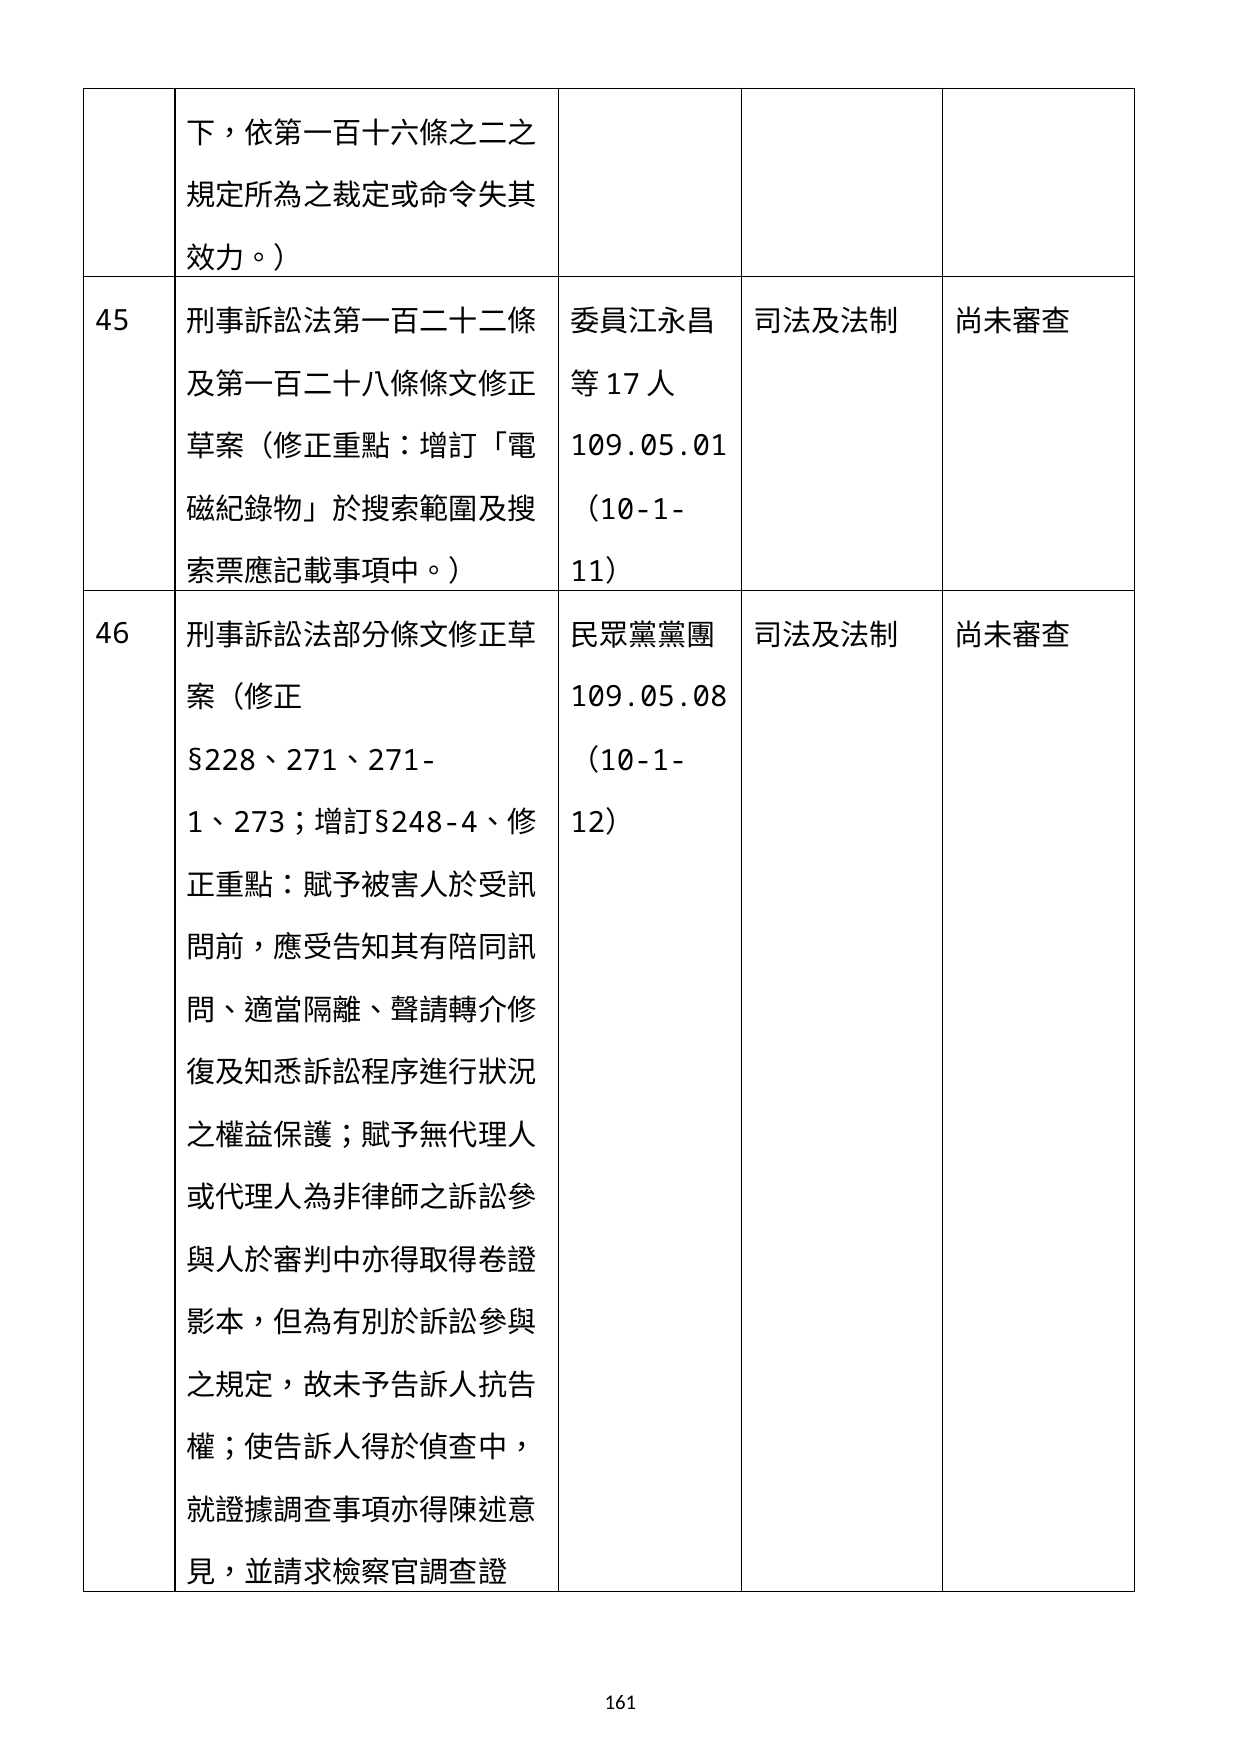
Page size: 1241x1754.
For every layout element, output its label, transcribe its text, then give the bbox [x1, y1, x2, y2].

table_cell [559, 89, 741, 276]
table_cell 46 [84, 591, 174, 1591]
table_cell 尚未審查 [943, 591, 1134, 1591]
table_cell 尚未審查 [943, 277, 1134, 590]
table_cell 刑事訴訟法第一百二十二條及第一百二十八條條文修正草案（修正重點：增訂「電磁紀錄物」於搜索範圍及搜索票應記載事項中。） [176, 277, 558, 590]
table_cell 45 [84, 277, 174, 590]
table_cell 民眾黨黨團 109.05.08 （10-1-12） [559, 591, 741, 1591]
table_cell [943, 89, 1134, 276]
table_cell 刑事訴訟法部分條文修正草案（修正§228、271、271-1、273；增訂§248-4、修正重點：賦予被害人於受訊問前，應受告知其有陪同訊問、適當隔離、聲請轉介修復及知悉訴訟程序進行狀況之權益保護；賦予無代理人或代理人為非律師之訴訟參與人於審判中亦得取得卷證影本，但為有別於訴訟參與之規定，故未予告訴人抗告權；使告訴人得於偵查中，就證據調查事項亦得陳述意見，並請求檢察官調查證 [176, 591, 558, 1591]
table_cell [84, 89, 174, 276]
table_cell [742, 89, 942, 276]
table_cell 委員江永昌等17人 109.05.01 （10-1-11） [559, 277, 741, 590]
table_cell 司法及法制 [742, 277, 942, 590]
table_cell 下，依第一百十六條之二之規定所為之裁定或命令失其效力。） [176, 89, 558, 276]
table_cell 司法及法制 [742, 591, 942, 1591]
